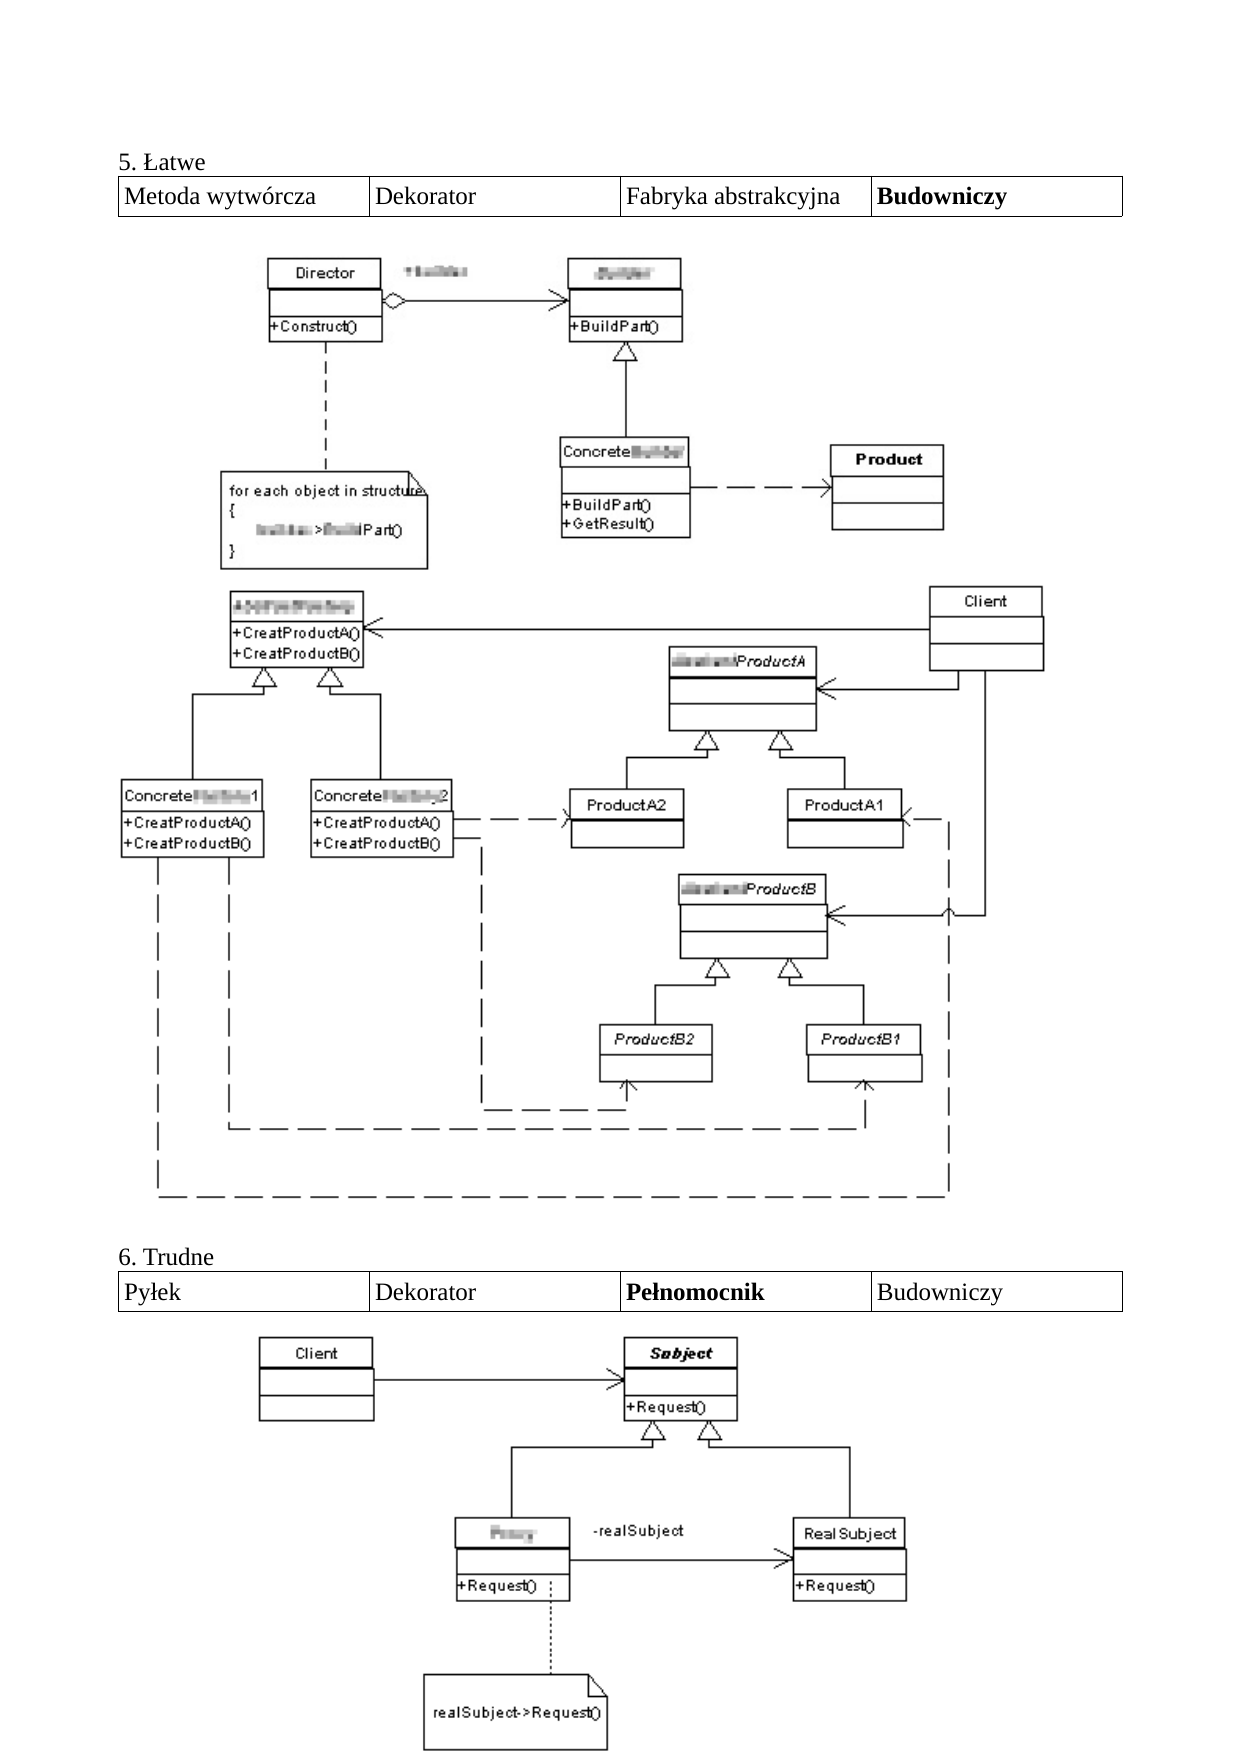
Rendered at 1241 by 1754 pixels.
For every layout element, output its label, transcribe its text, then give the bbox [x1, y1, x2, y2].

table_header Budowniczy [872, 1272, 1122, 1311]
picture [256, 1324, 984, 1754]
text 5. Łatwe [118, 147, 1122, 176]
table_header Metoda wytwórcza [119, 177, 369, 216]
table_header Pyłek [119, 1272, 369, 1311]
table_header Pełnomocnik [621, 1272, 871, 1311]
table_header Dekorator [370, 1272, 620, 1311]
table_header Dekorator [370, 177, 620, 216]
picture [118, 244, 1122, 1214]
text 6. Trudne [118, 1242, 1122, 1271]
table_header Budowniczy [872, 177, 1122, 216]
table_header Fabryka abstrakcyjna [621, 177, 871, 216]
